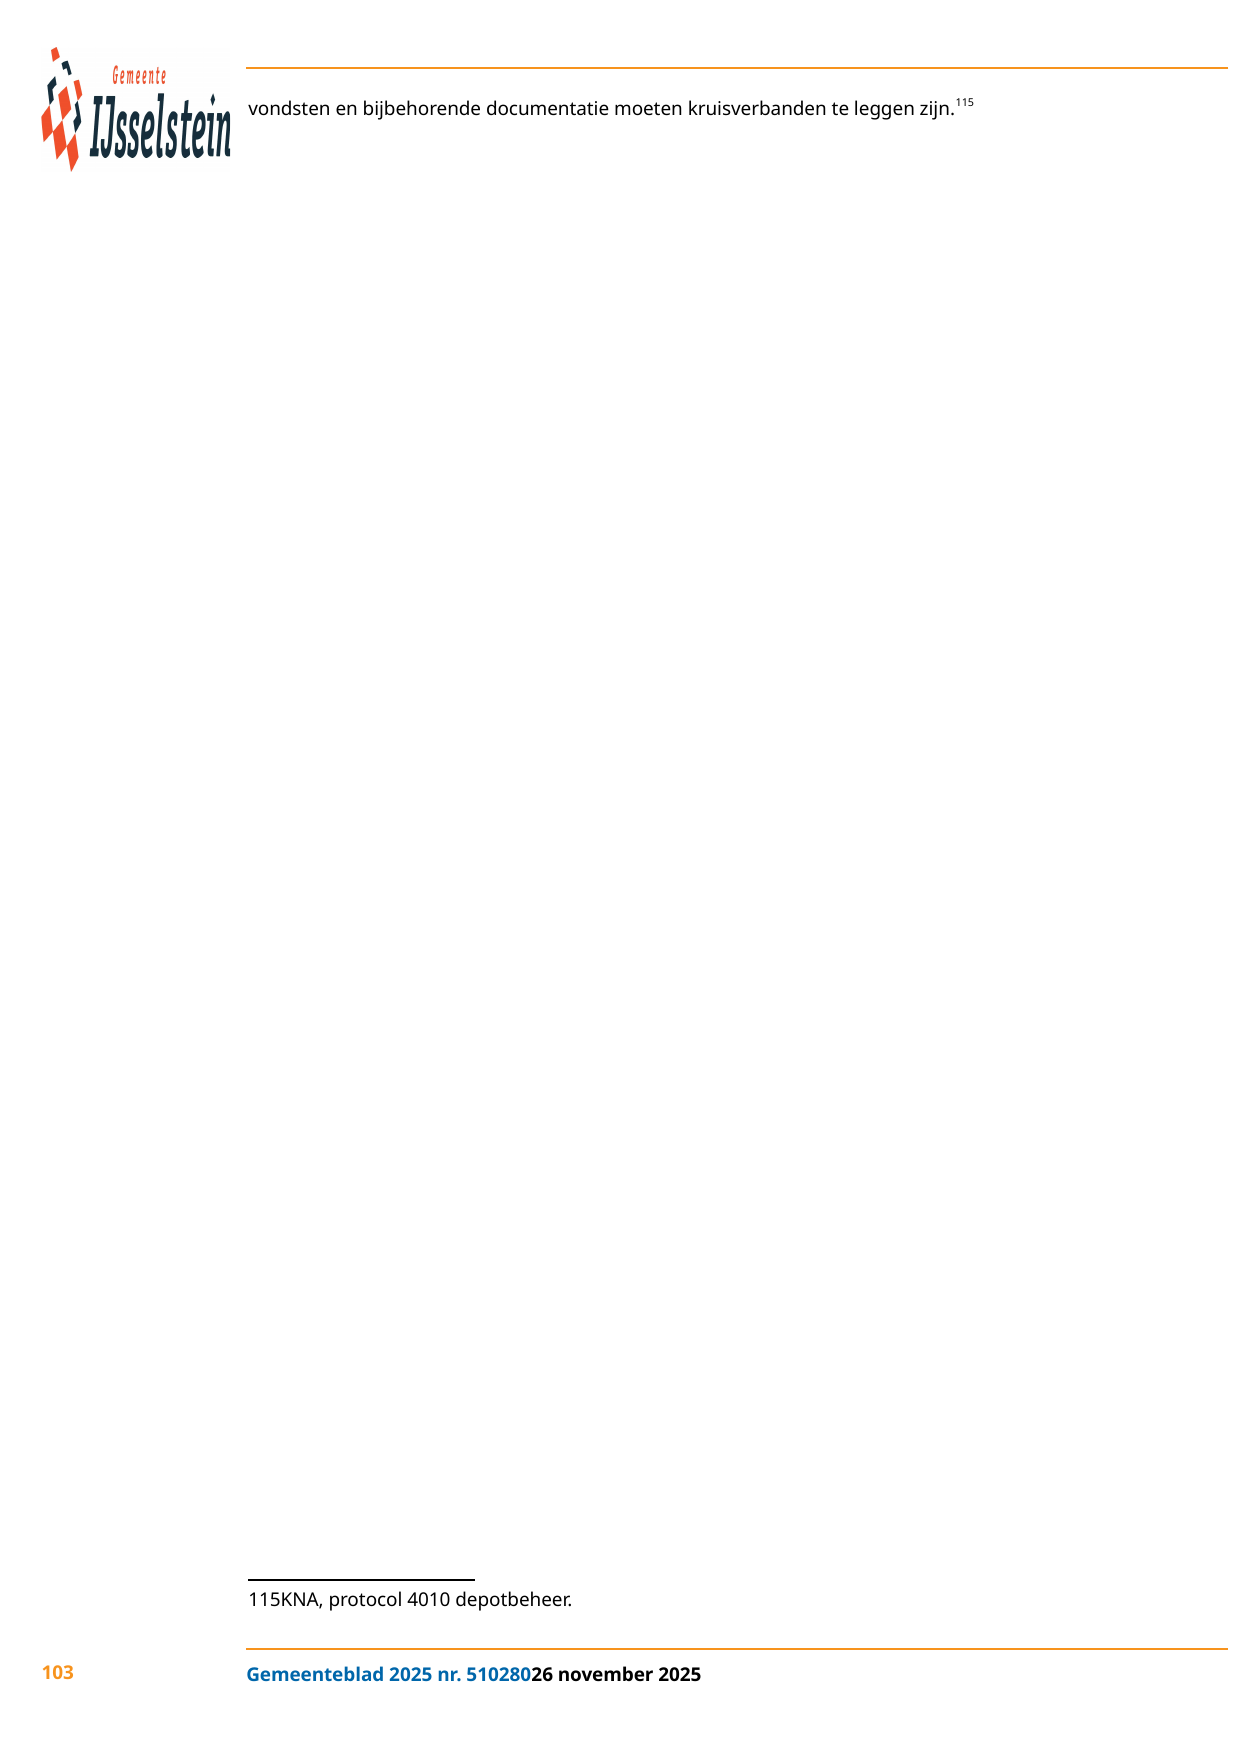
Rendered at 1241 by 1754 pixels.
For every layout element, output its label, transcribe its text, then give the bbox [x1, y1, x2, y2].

text KNA, protocol 4010 depotbeheer. [248, 1586, 1152, 1612]
text vondsten en bijbehorende documentatie moeten kruisverbanden te leggen zijn. [248, 95, 1152, 121]
picture [41, 47, 231, 172]
